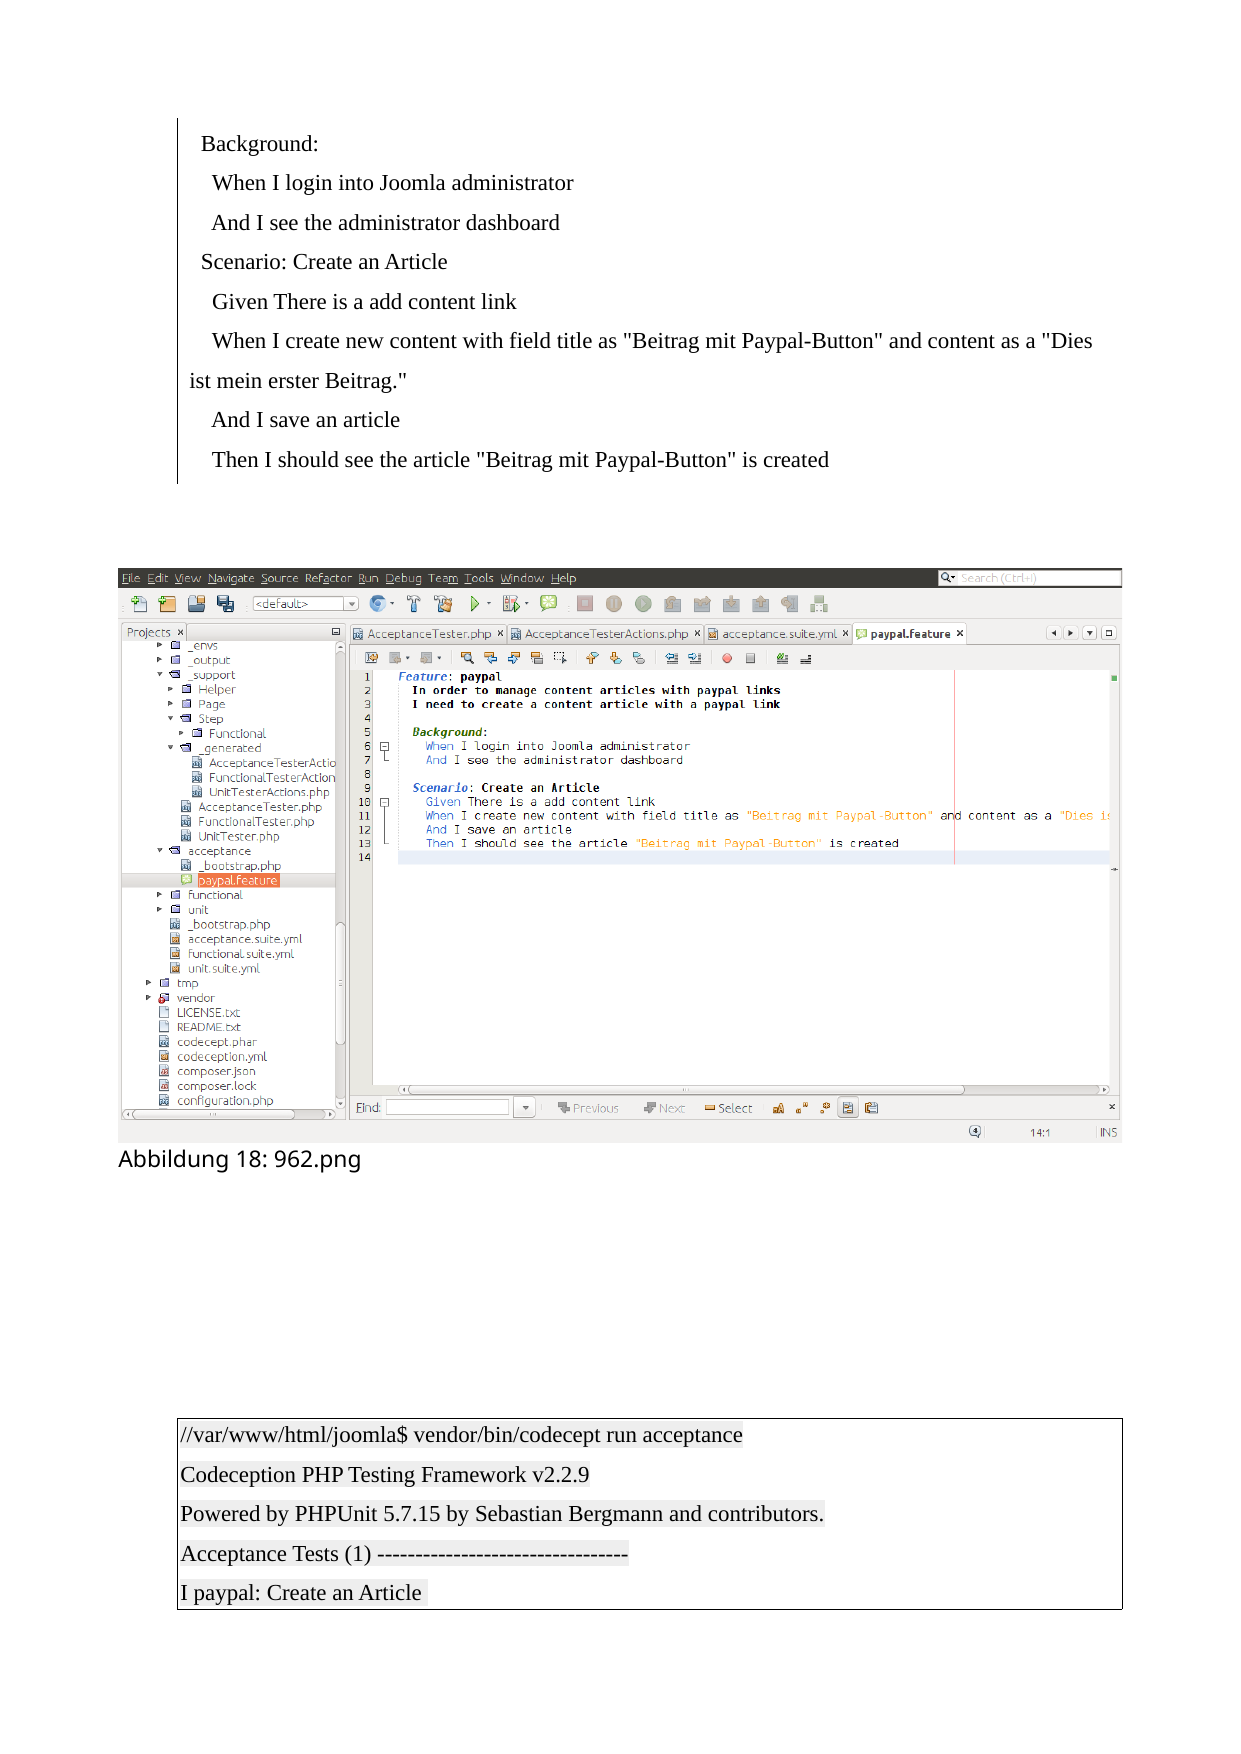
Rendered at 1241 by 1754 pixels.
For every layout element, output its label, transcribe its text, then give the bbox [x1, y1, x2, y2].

text Background: When I login into Joomla administrator And I see the administrator dashboard Scenario: Create an Article Given There is a add content link When I create new content with field title as "Beitrag mit Paypal-Button" and content as a "Dies ist mein erster Beitrag." And I save an article Then I should see the article "Beitrag mit Paypal-Button" is created [178, 118, 1122, 484]
text Abbildung 18: 962.png [118, 1143, 1122, 1174]
text //var/www/html/joomla$ vendor/bin/codecept run acceptance Codeception PHP Testing Framework v2.2.9 Powered by PHPUnit 5.7.15 by Sebastian Bergmann and contributors. Acceptance Tests (1) --------------------------------- I paypal: Create an Article [178, 1419, 1122, 1609]
picture [118, 568, 1123, 1143]
